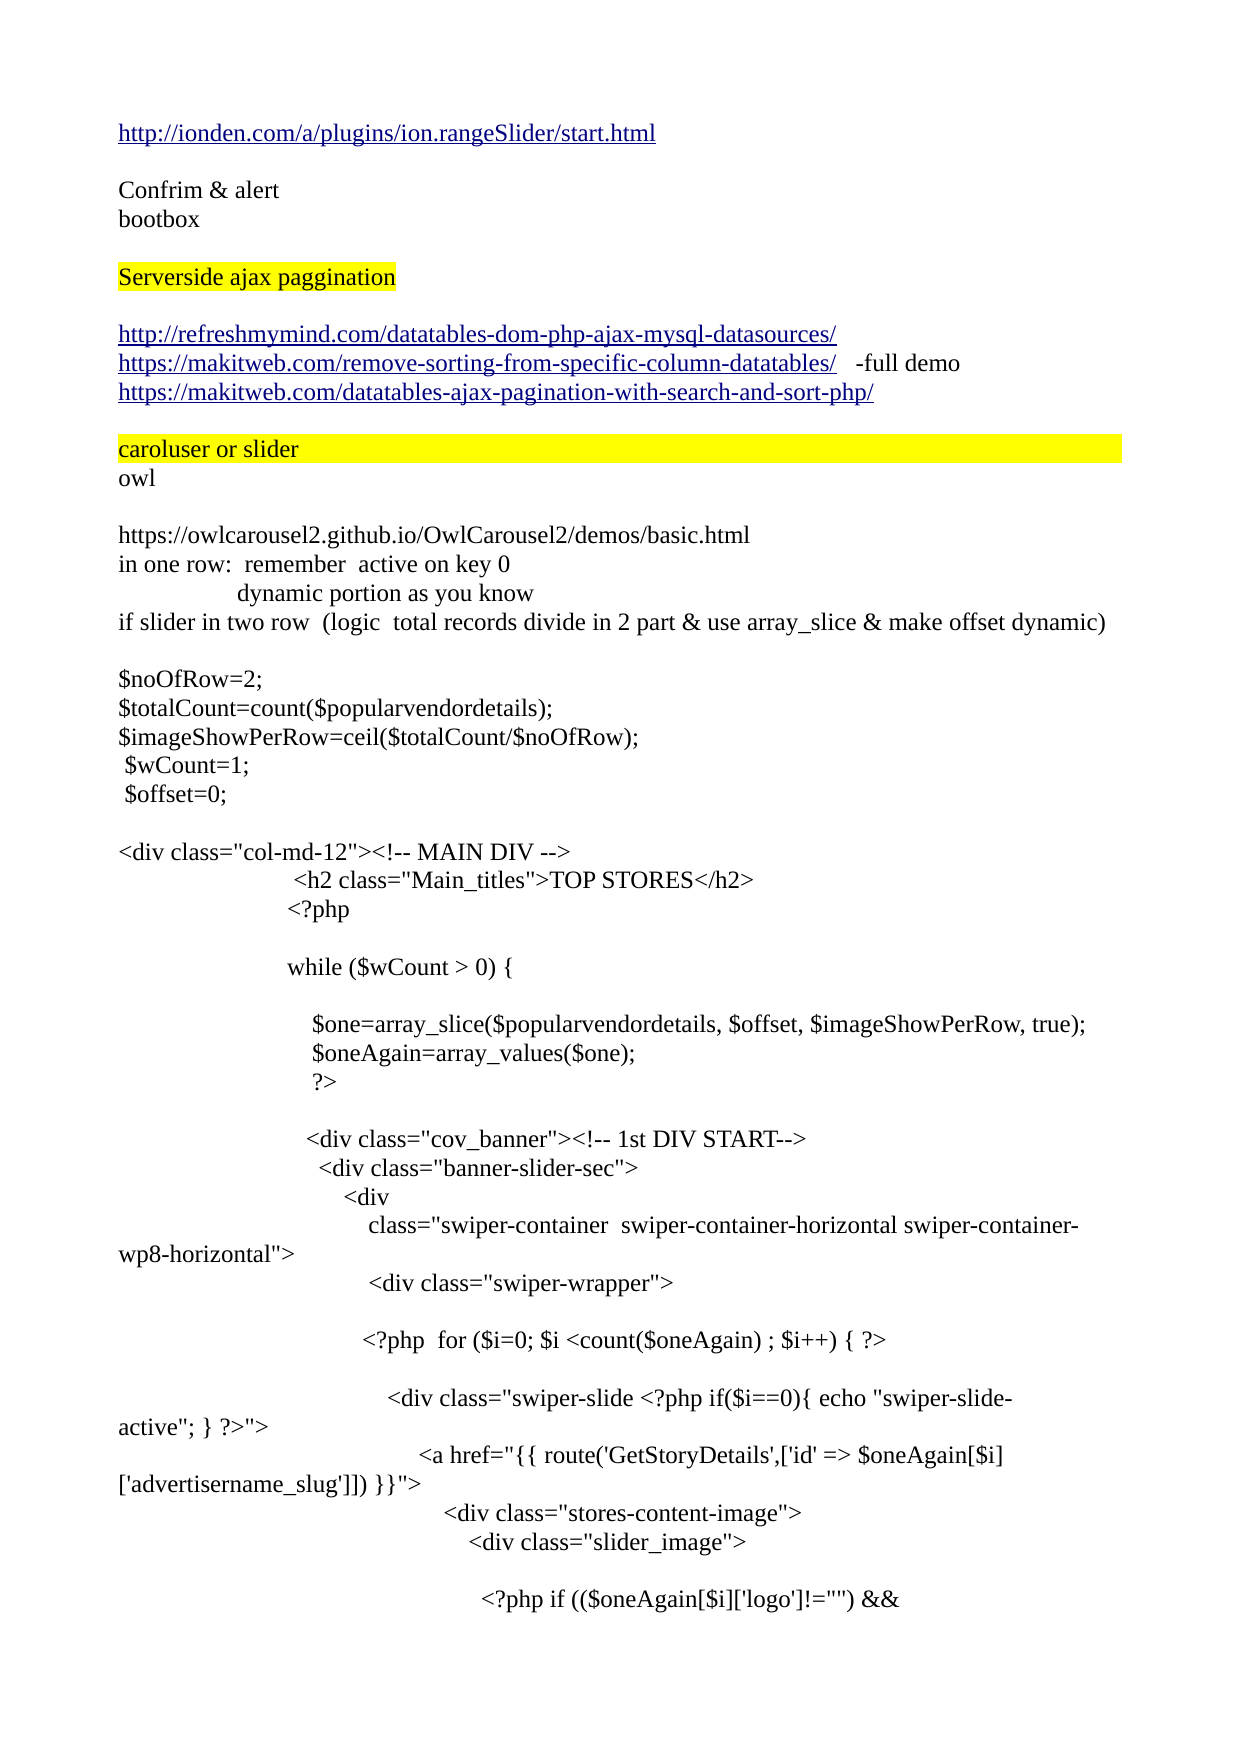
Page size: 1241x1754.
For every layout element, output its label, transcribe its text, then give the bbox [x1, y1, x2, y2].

text http://ionden.com/a/plugins/ion.rangeSlider/start.html [118, 118, 1122, 147]
text <h2 class="Main_titles">TOP STORES</h2> [118, 866, 1122, 894]
text <?php for ($i=0; $i <count($oneAgain) ; $i++) { ?> [118, 1326, 1122, 1354]
text caroluser or slider [118, 434, 1122, 463]
text <div class="swiper-wrapper"> [118, 1268, 1122, 1297]
text bootbox [118, 204, 1122, 233]
text in one row: remember active on key 0 [118, 549, 1122, 578]
text https://makitweb.com/datatables-ajax-pagination-with-search-and-sort-php/ [118, 377, 1122, 406]
text ?> [118, 1067, 1122, 1096]
text $noOfRow=2; [118, 664, 1122, 693]
text <div class="cov_banner"><!-- 1st DIV START--> [118, 1124, 1122, 1153]
text <div class="col-md-12"><!-- MAIN DIV --> [118, 837, 1122, 866]
text while ($wCount > 0) { [118, 952, 1122, 981]
text $totalCount=count($popularvendordetails); [118, 693, 1122, 722]
text $oneAgain=array_values($one); [118, 1038, 1122, 1067]
text https://makitweb.com/remove-sorting-from-specific-column-datatables/ -full demo [118, 348, 1122, 377]
text <div class="slider_image"> [118, 1527, 1122, 1556]
text <?php if (($oneAgain[$i]['logo']!="") && [118, 1584, 1122, 1613]
text <div class="stores-content-image"> [118, 1498, 1122, 1527]
text $offset=0; [118, 779, 1122, 808]
text <a href="{{ route('GetStoryDetails',['id' => $oneAgain[$i]['advertisername_slug']]) }}"> [118, 1441, 1122, 1498]
text <?php [118, 894, 1122, 923]
text <div [118, 1182, 1122, 1211]
text dynamic portion as you know [118, 578, 1122, 607]
text if slider in two row (logic total records divide in 2 part & use array_slice & make offset dynamic) [118, 607, 1122, 636]
text class="swiper-container swiper-container-horizontal swiper-container-wp8-horizontal"> [118, 1211, 1122, 1268]
text owl [118, 463, 1122, 492]
text https://owlcarousel2.github.io/OwlCarousel2/demos/basic.html [118, 521, 1122, 549]
text Serverside ajax paggination http://refreshmymind.com/datatables-dom-php-ajax-mysql-datasources/ [118, 262, 1122, 348]
text $imageShowPerRow=ceil($totalCount/$noOfRow); [118, 722, 1122, 751]
text Confrim & alert [118, 176, 1122, 204]
text $one=array_slice($popularvendordetails, $offset, $imageShowPerRow, true); [118, 1009, 1122, 1038]
text <div class="swiper-slide <?php if($i==0){ echo "swiper-slide-active"; } ?>"> [118, 1383, 1122, 1441]
text $wCount=1; [118, 751, 1122, 779]
text <div class="banner-slider-sec"> [118, 1153, 1122, 1182]
